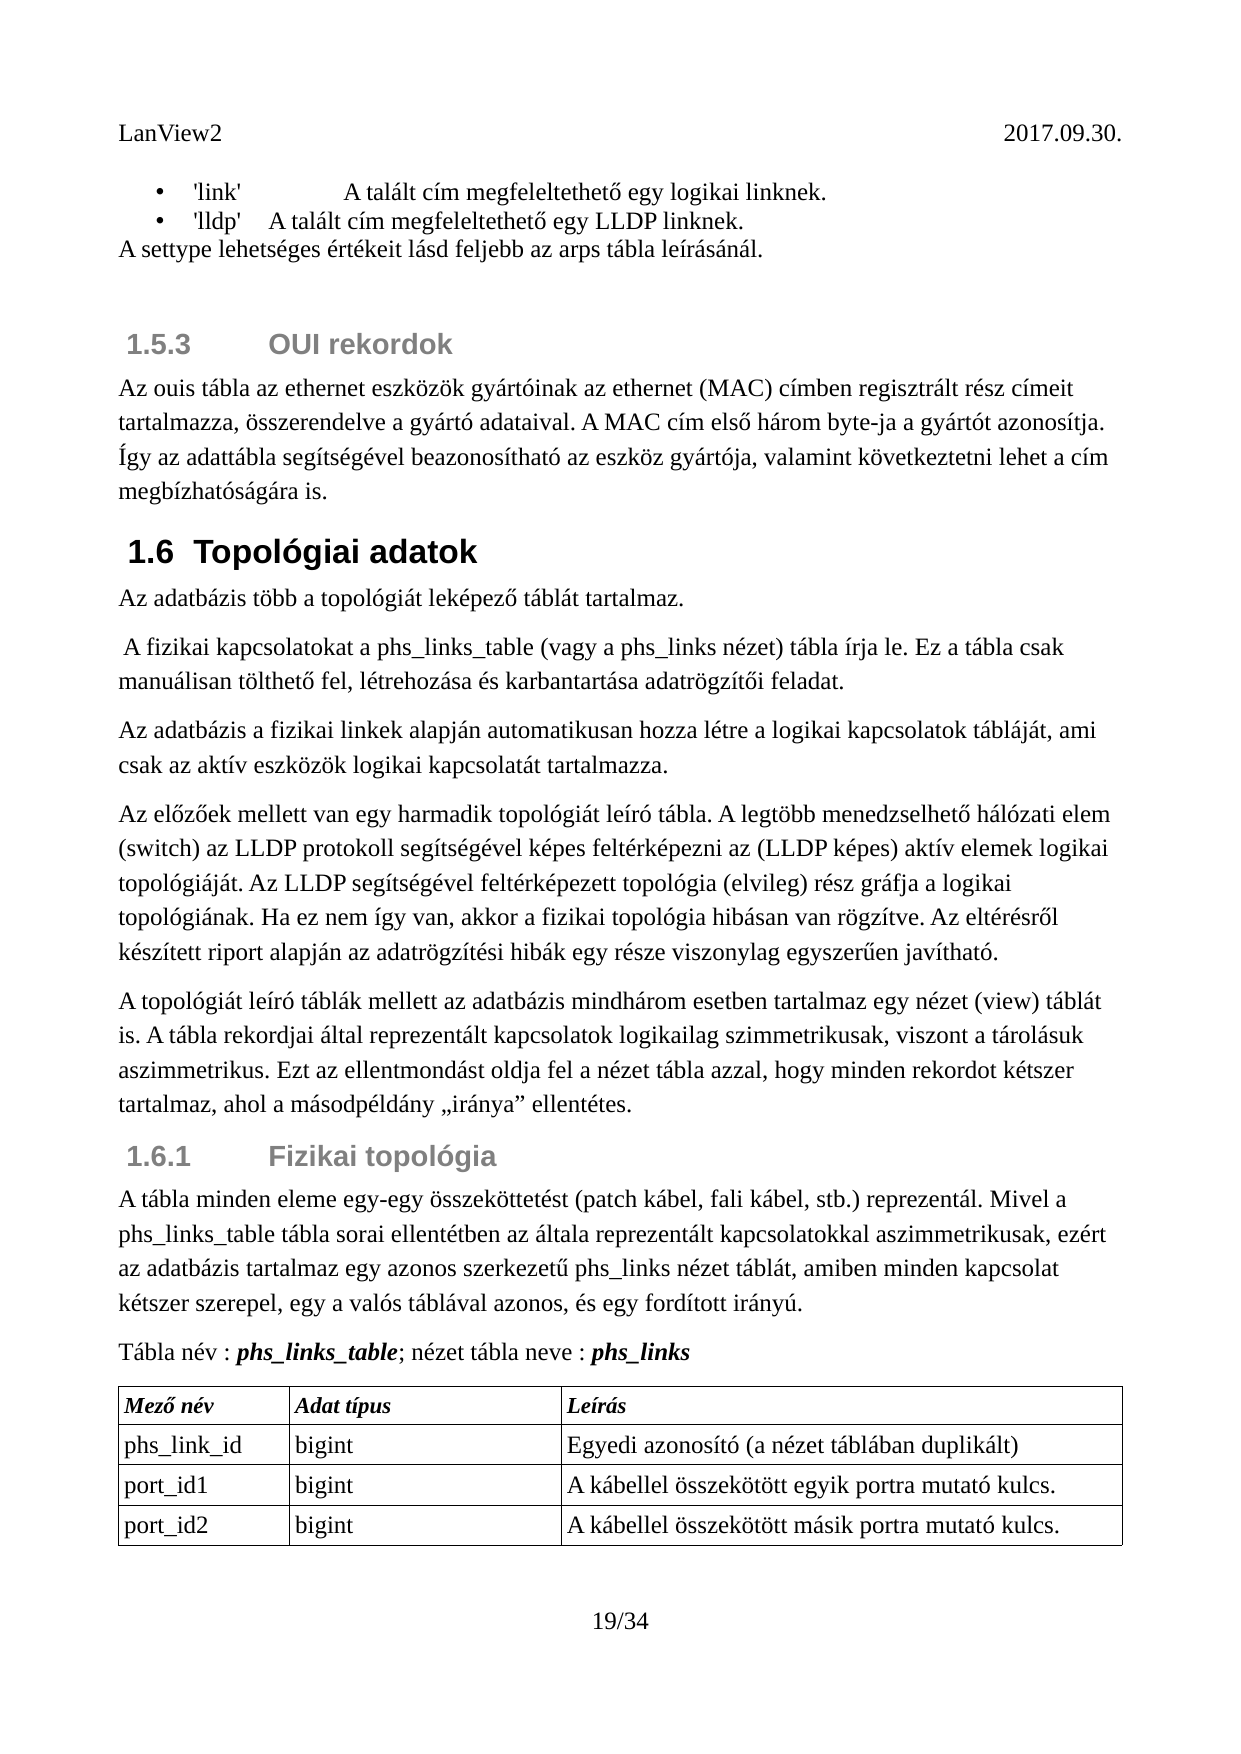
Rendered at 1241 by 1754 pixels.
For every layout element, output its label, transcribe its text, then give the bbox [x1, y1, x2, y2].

text A topológiát leíró táblák mellett az adatbázis mindhárom esetben tartalmaz egy nézet (view) táblát is. A tábla rekordjai által reprezentált kapcsolatok logikailag szimmetrikusak, viszont a tárolásuk aszimmetrikus. Ezt az ellentmondást oldja fel a nézet tábla azzal, hogy minden rekordot kétszer tartalmaz, ahol a másodpéldány „iránya” ellentétes. [118, 986, 1122, 1118]
table_cell phs_link_id [119, 1425, 289, 1464]
text Az ouis tábla az ethernet eszközök gyártóinak az ethernet (MAC) címben regisztrált rész címeit tartalmazza, összerendelve a gyártó adataival. A MAC cím első három byte-ja a gyártót azonosítja. Így az adattábla segítségével beazonosítható az eszköz gyártója, valamint következtetni lehet a cím megbízhatóságára is. [118, 373, 1122, 505]
text Az adatbázis több a topológiát leképező táblát tartalmaz. [118, 583, 1122, 612]
table_header Mező név [119, 1387, 289, 1424]
table_header Leírás [562, 1387, 1122, 1424]
table_cell bigint [290, 1506, 561, 1545]
table_cell A kábellel összekötött másik portra mutató kulcs. [562, 1506, 1122, 1545]
text Az előzőek mellett van egy harmadik topológiát leíró tábla. A legtöbb menedzselhető hálózati elem (switch) az LLDP protokoll segítségével képes feltérképezni az (LLDP képes) aktív elemek logikai topológiáját. Az LLDP segítségével feltérképezett topológia (elvileg) rész gráfja a logikai topológiának. Ha ez nem így van, akkor a fizikai topológia hibásan van rögzítve. Az eltérésről készített riport alapján az adatrögzítési hibák egy része viszonylag egyszerűen javítható. [118, 799, 1122, 966]
list 'link' A talált cím megfeleltethető egy logikai linknek. [156, 177, 1122, 206]
table_cell bigint [290, 1465, 561, 1505]
table_cell bigint [290, 1425, 561, 1464]
table_header Adat típus [290, 1387, 561, 1424]
table_cell A kábellel összekötött egyik portra mutató kulcs. [562, 1465, 1122, 1505]
text Tábla név : phs_links_table; nézet tábla neve : phs_links [118, 1337, 1122, 1366]
text A fizikai kapcsolatokat a phs_links_table (vagy a phs_links nézet) tábla írja le. Ez a tábla csak manuálisan tölthető fel, létrehozása és karbantartása adatrögzítői feladat. [118, 632, 1122, 695]
text Az adatbázis a fizikai linkek alapján automatikusan hozza létre a logikai kapcsolatok tábláját, ami csak az aktív eszközök logikai kapcsolatát tartalmazza. [118, 716, 1122, 779]
subtitle Topológiai adatok [118, 532, 1122, 570]
list 'lldp' A talált cím megfeleltethető egy LLDP linknek. [156, 206, 1122, 234]
text A settype lehetséges értékeit lásd feljebb az arps tábla leírásánál. [118, 234, 1122, 263]
subtitle OUI rekordok [118, 327, 1122, 361]
table_cell port_id2 [119, 1506, 289, 1545]
table_cell port_id1 [119, 1465, 289, 1505]
table_cell Egyedi azonosító (a nézet táblában duplikált) [562, 1425, 1122, 1464]
text A tábla minden eleme egy-egy összeköttetést (patch kábel, fali kábel, stb.) reprezentál. Mivel a phs_links_table tábla sorai ellentétben az általa reprezentált kapcsolatokkal aszimmetrikusak, ezért az adatbázis tartalmaz egy azonos szerkezetű phs_links nézet táblát, amiben minden kapcsolat kétszer szerepel, egy a valós táblával azonos, és egy fordított irányú. [118, 1184, 1122, 1317]
subtitle Fizikai topológia [118, 1138, 1122, 1172]
